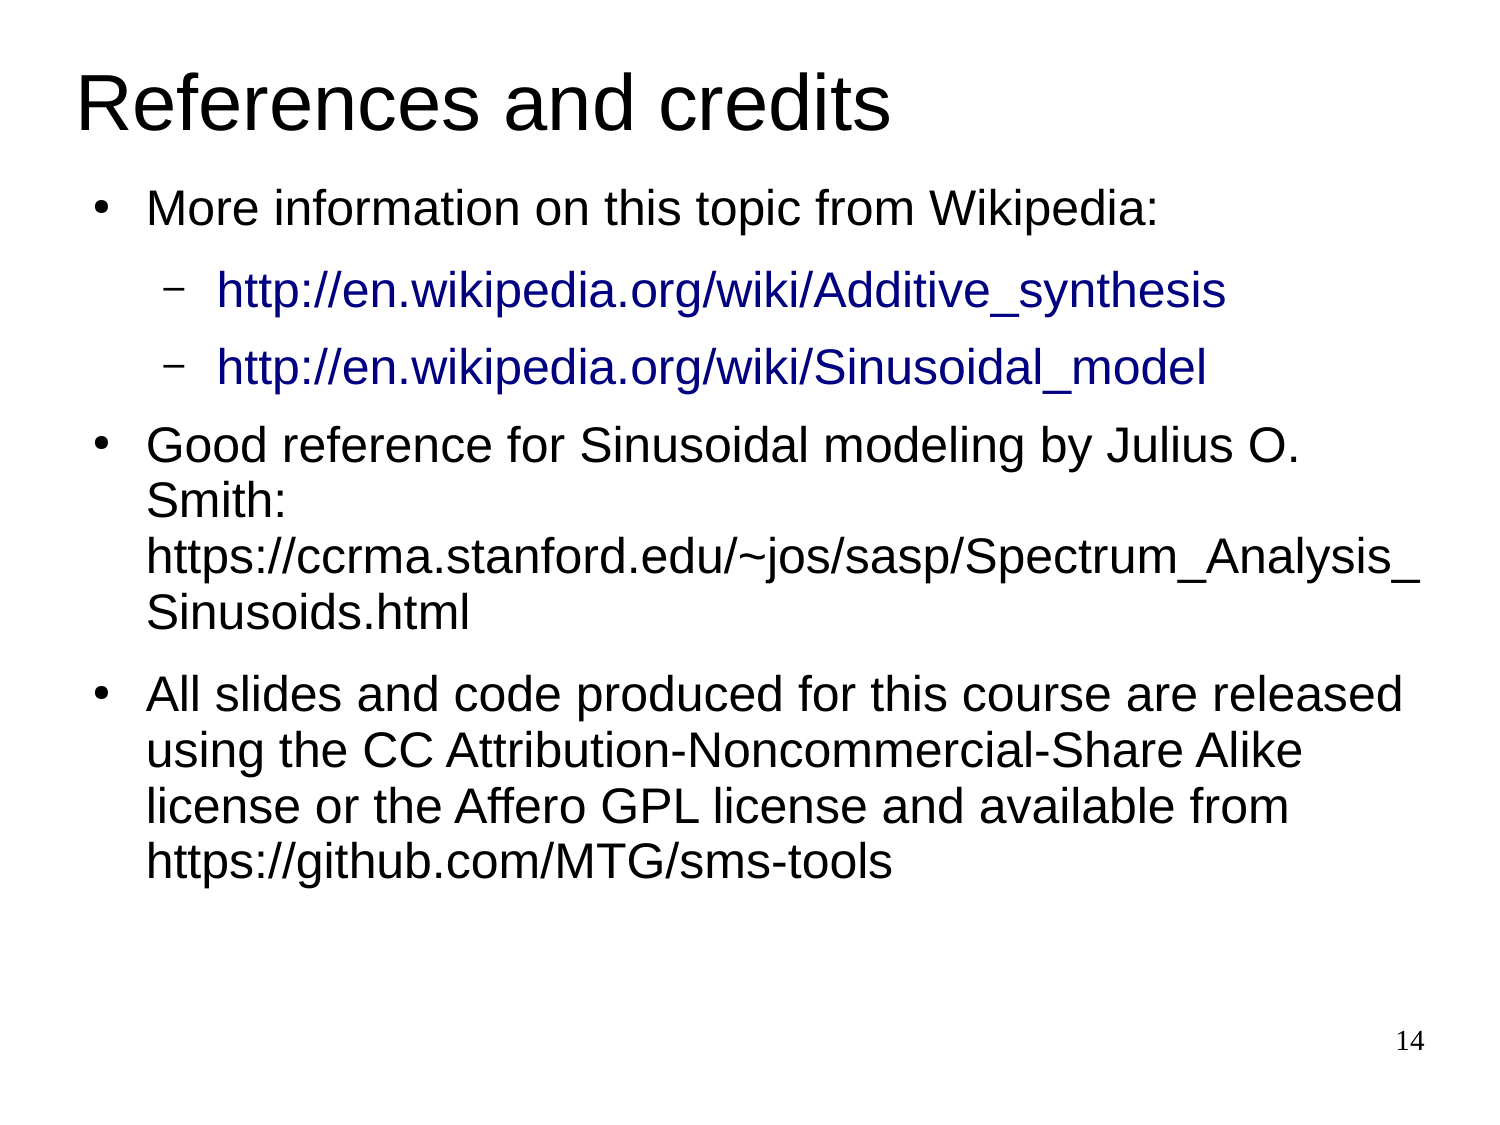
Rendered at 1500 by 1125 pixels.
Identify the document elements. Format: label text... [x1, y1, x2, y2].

list More information on this topic from Wikipedia: http://en.wikipedia.org/wiki/Additive_synthesis http://en.wikipedia.org/wiki/Sinusoidal_model Good reference for Sinusoidal modeling by Julius O. Smith: https://ccrma.stanford.edu/~jos/sasp/Spectrum_Analysis_Sinusoids.html All slides and code produced for this course are released using the CC Attribution-Noncommercial-Share Alike license or the Affero GPL license and available from https://github.com/MTG/sms-tools [75, 179, 1425, 1006]
title References and credits [75, 9, 1425, 179]
